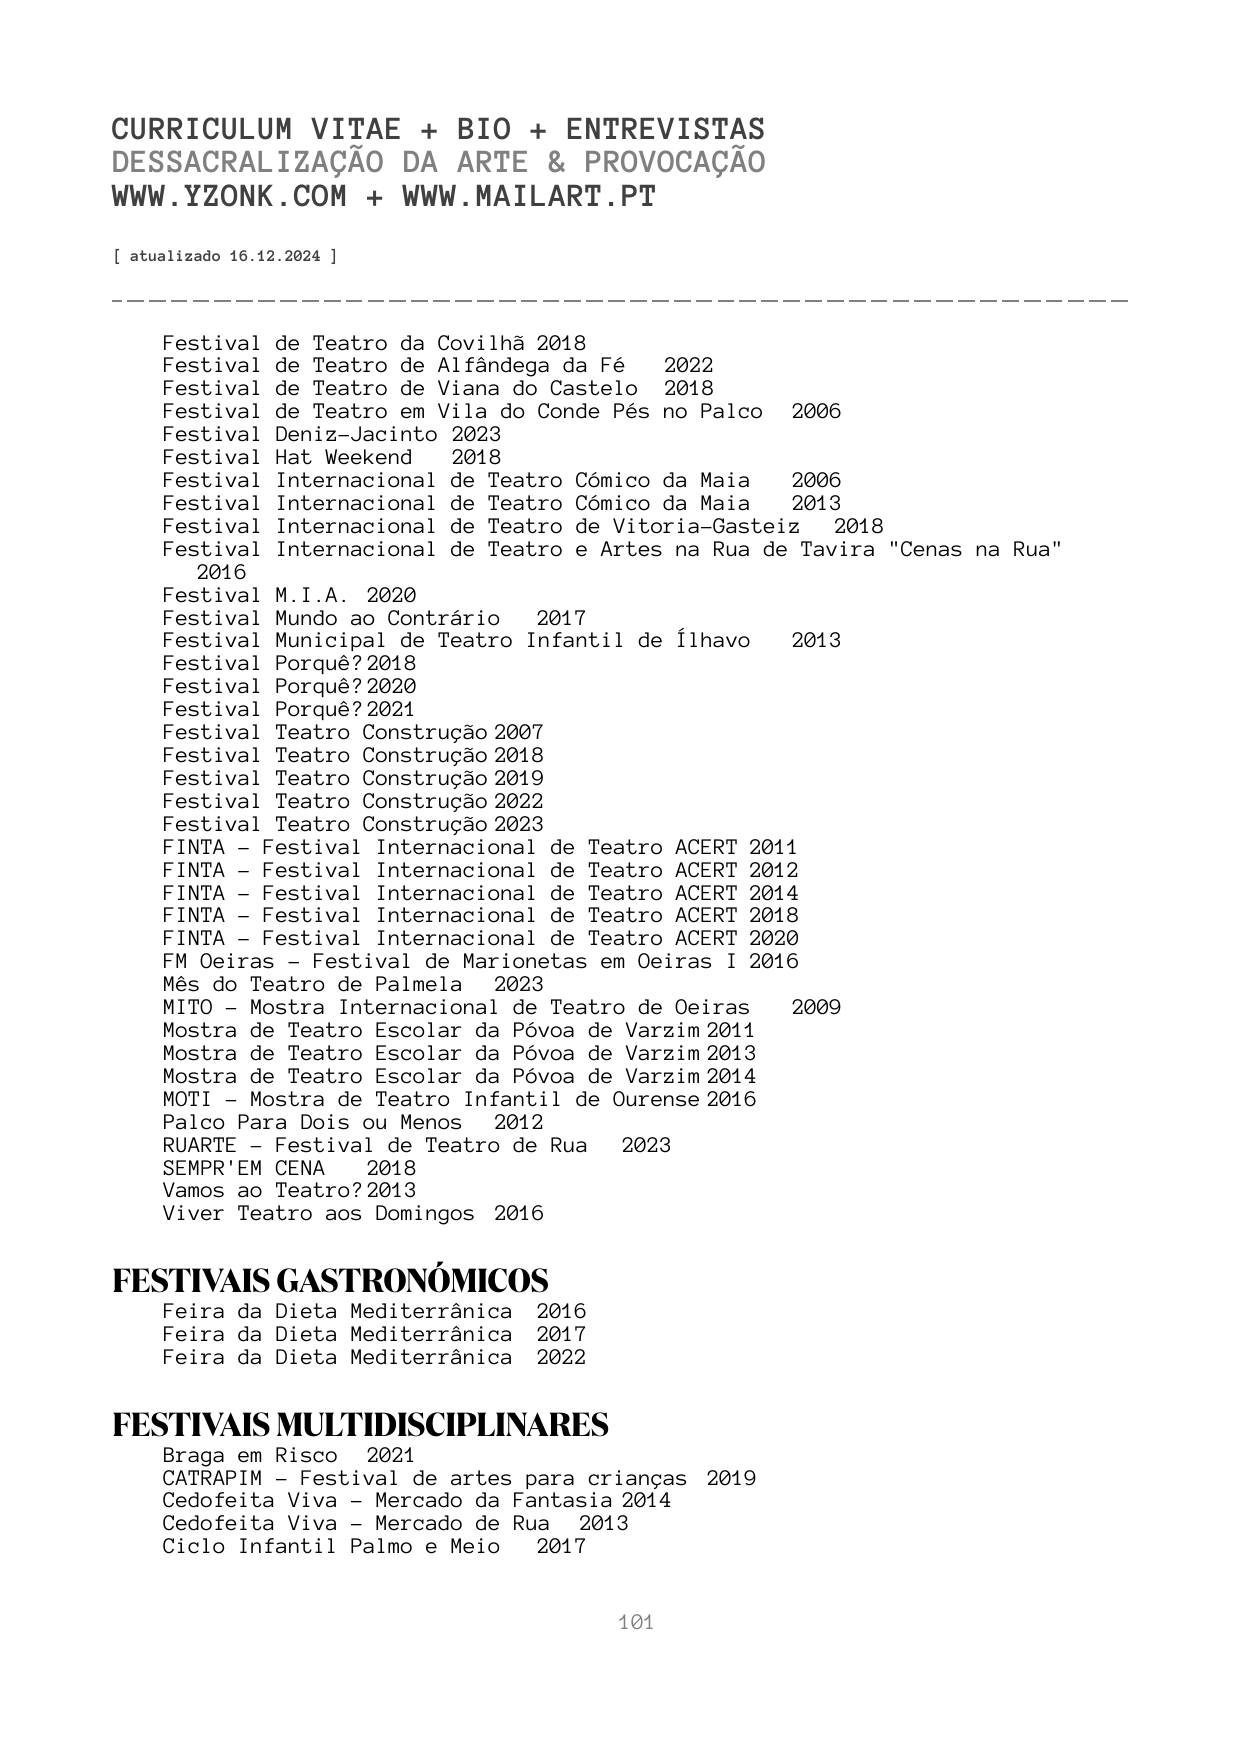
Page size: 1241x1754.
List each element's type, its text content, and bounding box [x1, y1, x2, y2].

list Ciclo Infantil Palmo e Meio 2017 [163, 1535, 1128, 1558]
list Festival Municipal de Teatro Infantil de Ílhavo 2013 [163, 629, 1128, 652]
list Festival Teatro Construção 2018 [163, 744, 1128, 767]
list Festival Porquê? 2020 [163, 675, 1128, 698]
list Braga em Risco 2021 [163, 1443, 1128, 1466]
list Vamos ao Teatro? 2013 [163, 1179, 1128, 1202]
list SEMPR'EM CENA 2018 [163, 1156, 1128, 1179]
list Festival Mundo ao Contrário 2017 [163, 606, 1128, 629]
list CATRAPIM - Festival de artes para crianças 2019 [163, 1466, 1128, 1489]
list Festival Porquê? 2021 [163, 698, 1128, 721]
list FM Oeiras - Festival de Marionetas em Oeiras I 2016 [163, 950, 1128, 973]
list Festival Teatro Construção 2019 [163, 767, 1128, 789]
list Cedofeita Viva - Mercado da Fantasia 2014 [163, 1489, 1128, 1512]
list FINTA - Festival Internacional de Teatro ACERT 2018 [163, 904, 1128, 927]
subtitle FESTIVAIS MULTIDISCIPLINARES [112, 1410, 1128, 1443]
list Festival Teatro Construção 2007 [163, 721, 1128, 744]
list Festival Internacional de Teatro Cómico da Maia 2006 [163, 469, 1128, 492]
list MITO - Mostra Internacional de Teatro de Oeiras 2009 [163, 996, 1128, 1019]
list FINTA - Festival Internacional de Teatro ACERT 2014 [163, 881, 1128, 904]
list Mostra de Teatro Escolar da Póvoa de Varzim 2013 [163, 1042, 1128, 1064]
list Mostra de Teatro Escolar da Póvoa de Varzim 2014 [163, 1064, 1128, 1087]
list Festival M.I.A. 2020 [163, 583, 1128, 606]
list Palco Para Dois ou Menos 2012 [163, 1110, 1128, 1133]
list Feira da Dieta Mediterrânica 2017 [163, 1323, 1128, 1346]
list Cedofeita Viva - Mercado de Rua 2013 [163, 1512, 1128, 1535]
list Festival Teatro Construção 2022 [163, 789, 1128, 812]
list Mostra de Teatro Escolar da Póvoa de Varzim 2011 [163, 1019, 1128, 1042]
list MOTI - Mostra de Teatro Infantil de Ourense 2016 [163, 1087, 1128, 1110]
list FINTA - Festival Internacional de Teatro ACERT 2020 [163, 927, 1128, 950]
list Feira da Dieta Mediterrânica 2016 [163, 1300, 1128, 1323]
list Festival de Teatro de Alfândega da Fé 2022 [163, 354, 1128, 377]
list Festival Porquê? 2018 [163, 652, 1128, 675]
list Festival Hat Weekend 2018 [163, 446, 1128, 469]
list FINTA - Festival Internacional de Teatro ACERT 2012 [163, 858, 1128, 881]
list Festival Teatro Construção 2023 [163, 812, 1128, 835]
list FINTA - Festival Internacional de Teatro ACERT 2011 [163, 835, 1128, 858]
subtitle FESTIVAIS GASTRONÓMICOS [112, 1266, 1128, 1300]
list Festival Internacional de Teatro de Vitoria-Gasteiz 2018 [163, 514, 1128, 537]
list Festival Deniz-Jacinto 2023 [163, 423, 1128, 446]
list Festival de Teatro em Vila do Conde Pés no Palco 2006 [163, 400, 1128, 423]
list Feira da Dieta Mediterrânica 2022 [163, 1346, 1128, 1368]
list Festival Internacional de Teatro e Artes na Rua de Tavira "Cenas na Rua" 2016 [163, 537, 1128, 583]
list Festival de Teatro de Viana do Castelo 2018 [163, 377, 1128, 400]
list Festival Internacional de Teatro Cómico da Maia 2013 [163, 492, 1128, 514]
list Festival de Teatro da Covilhã 2018 [163, 331, 1128, 354]
list Viver Teatro aos Domingos 2016 [163, 1202, 1128, 1225]
list Mês do Teatro de Palmela 2023 [163, 973, 1128, 996]
list RUARTE – Festival de Teatro de Rua 2023 [163, 1133, 1128, 1156]
